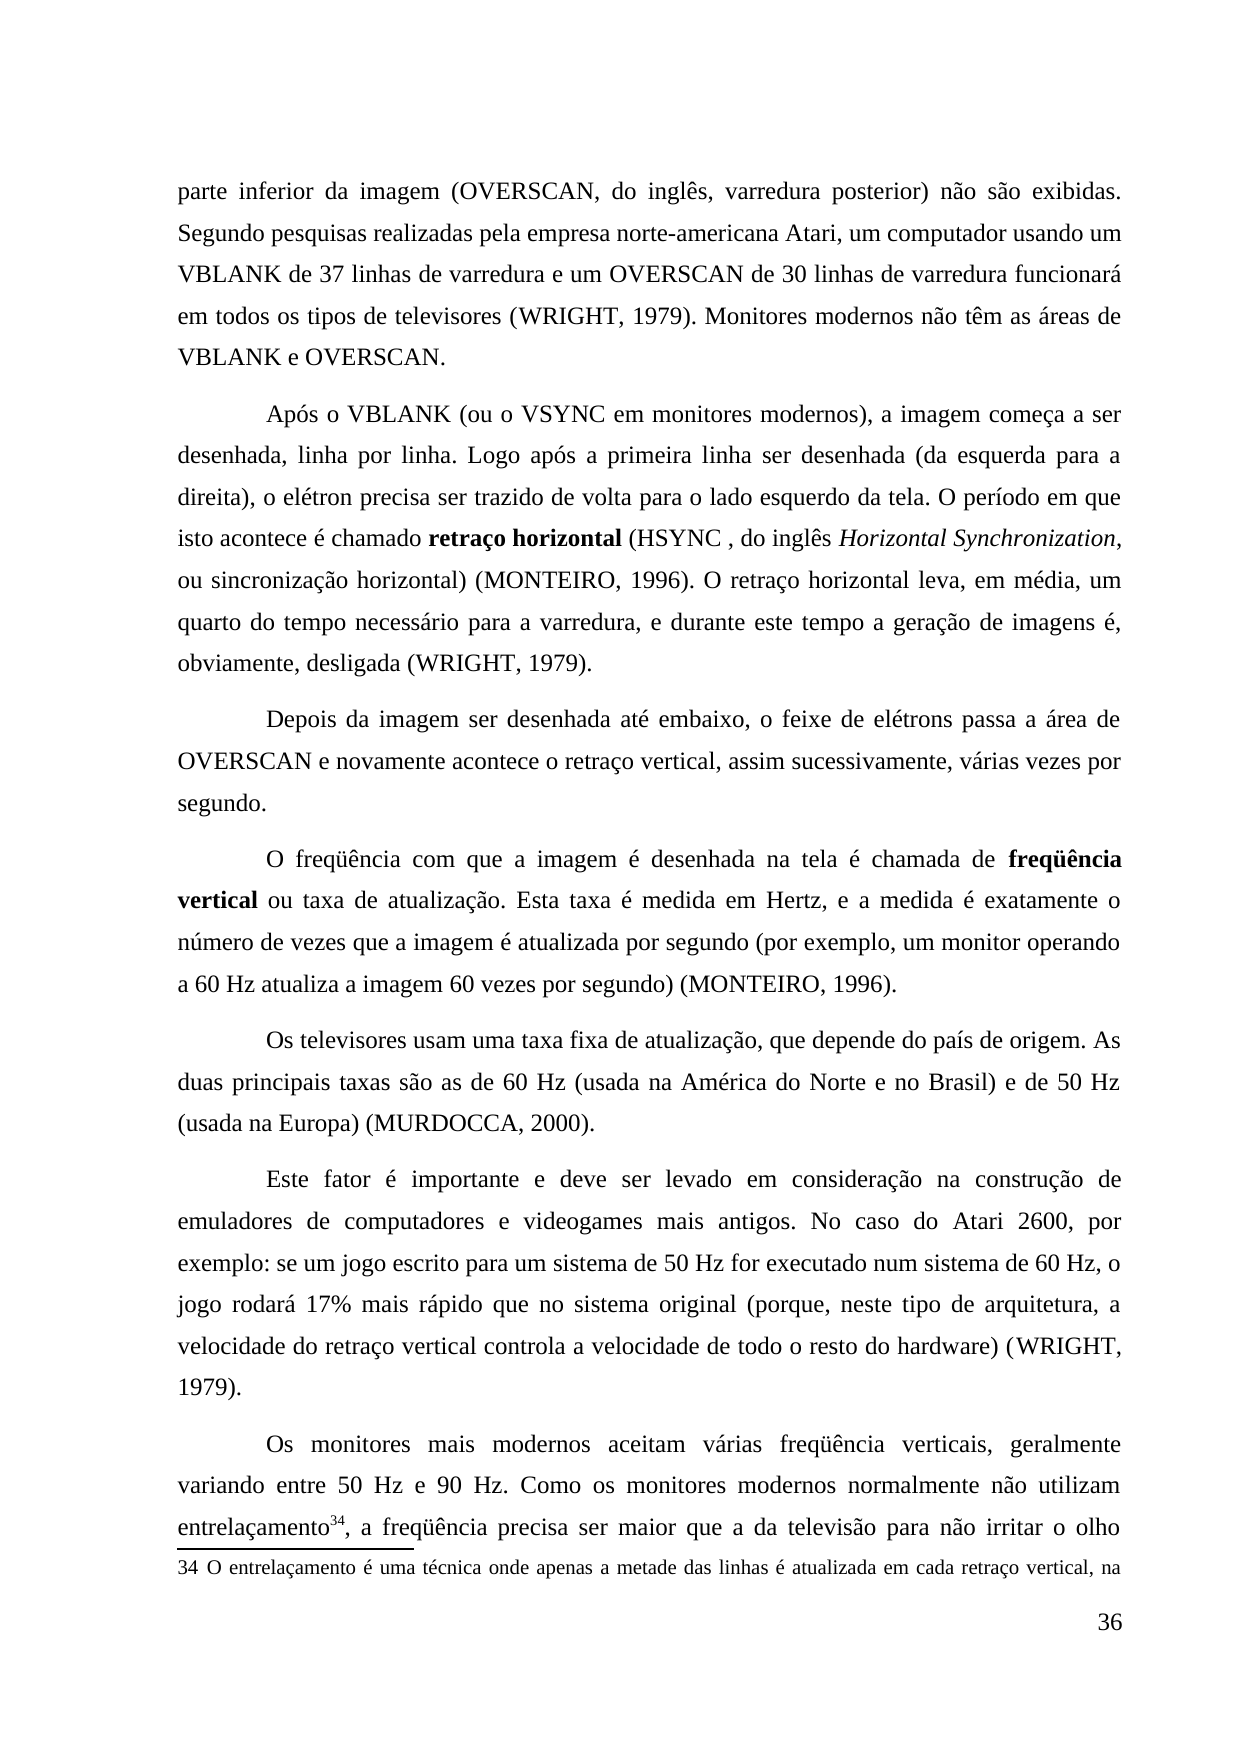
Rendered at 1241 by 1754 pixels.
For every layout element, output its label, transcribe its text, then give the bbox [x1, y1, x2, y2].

text Após o VBLANK (ou o VSYNC em monitores modernos), a imagem começa a ser desenhada, linha por linha. Logo após a primeira linha ser desenhada (da esquerda para a direita), o elétron precisa ser trazido de volta para o lado esquerdo da tela. O período em que isto acontece é chamado retraço horizontal (HSYNC , do inglês Horizontal Synchronization, ou sincronização horizontal) (MONTEIRO, 1996). O retraço horizontal leva, em média, um quarto do tempo necessário para a varredura, e durante este tempo a geração de imagens é, obviamente, desligada (WRIGHT, 1979). [177, 400, 1122, 677]
text Este fator é importante e deve ser levado em consideração na construção de emuladores de computadores e videogames mais antigos. No caso do Atari 2600, por exemplo: se um jogo escrito para um sistema de 50 Hz for executado num sistema de 60 Hz, o jogo rodará 17% mais rápido que no sistema original (porque, neste tipo de arquitetura, a velocidade do retraço vertical controla a velocidade de todo o resto do hardware) (WRIGHT, 1979). [177, 1166, 1122, 1401]
text Os televisores usam uma taxa fixa de atualização, que depende do país de origem. As duas principais taxas são as de 60 Hz (usada na América do Norte e no Brasil) e de 50 Hz (usada na Europa) (MURDOCCA, 2000). [177, 1026, 1122, 1137]
text parte inferior da imagem (OVERSCAN, do inglês, varredura posterior) não são exibidas. Segundo pesquisas realizadas pela empresa norte-americana Atari, um computador usando um VBLANK de 37 linhas de varredura e um OVERSCAN de 30 linhas de varredura funcionará em todos os tipos de televisores (WRIGHT, 1979). Monitores modernos não têm as áreas de VBLANK e OVERSCAN. [177, 177, 1122, 371]
text Os monitores mais modernos aceitam várias freqüência verticais, geralmente variando entre 50 Hz e 90 Hz. Como os monitores modernos normalmente não utilizam entrelaçamento, a freqüência precisa ser maior que a da televisão para não irritar o olho [177, 1430, 1122, 1541]
text Depois da imagem ser desenhada até embaixo, o feixe de elétrons passa a área de OVERSCAN e novamente acontece o retraço vertical, assim sucessivamente, várias vezes por segundo. [177, 706, 1122, 816]
text O freqüência com que a imagem é desenhada na tela é chamada de freqüência vertical ou taxa de atualização. Esta taxa é medida em Hertz, e a medida é exatamente o número de vezes que a imagem é atualizada por segundo (por exemplo, um monitor operando a 60 Hz atualiza a imagem 60 vezes por segundo) (MONTEIRO, 1996). [177, 845, 1122, 997]
text O entrelaçamento é uma técnica onde apenas a metade das linhas é atualizada em cada retraço vertical, na [177, 1556, 1122, 1579]
